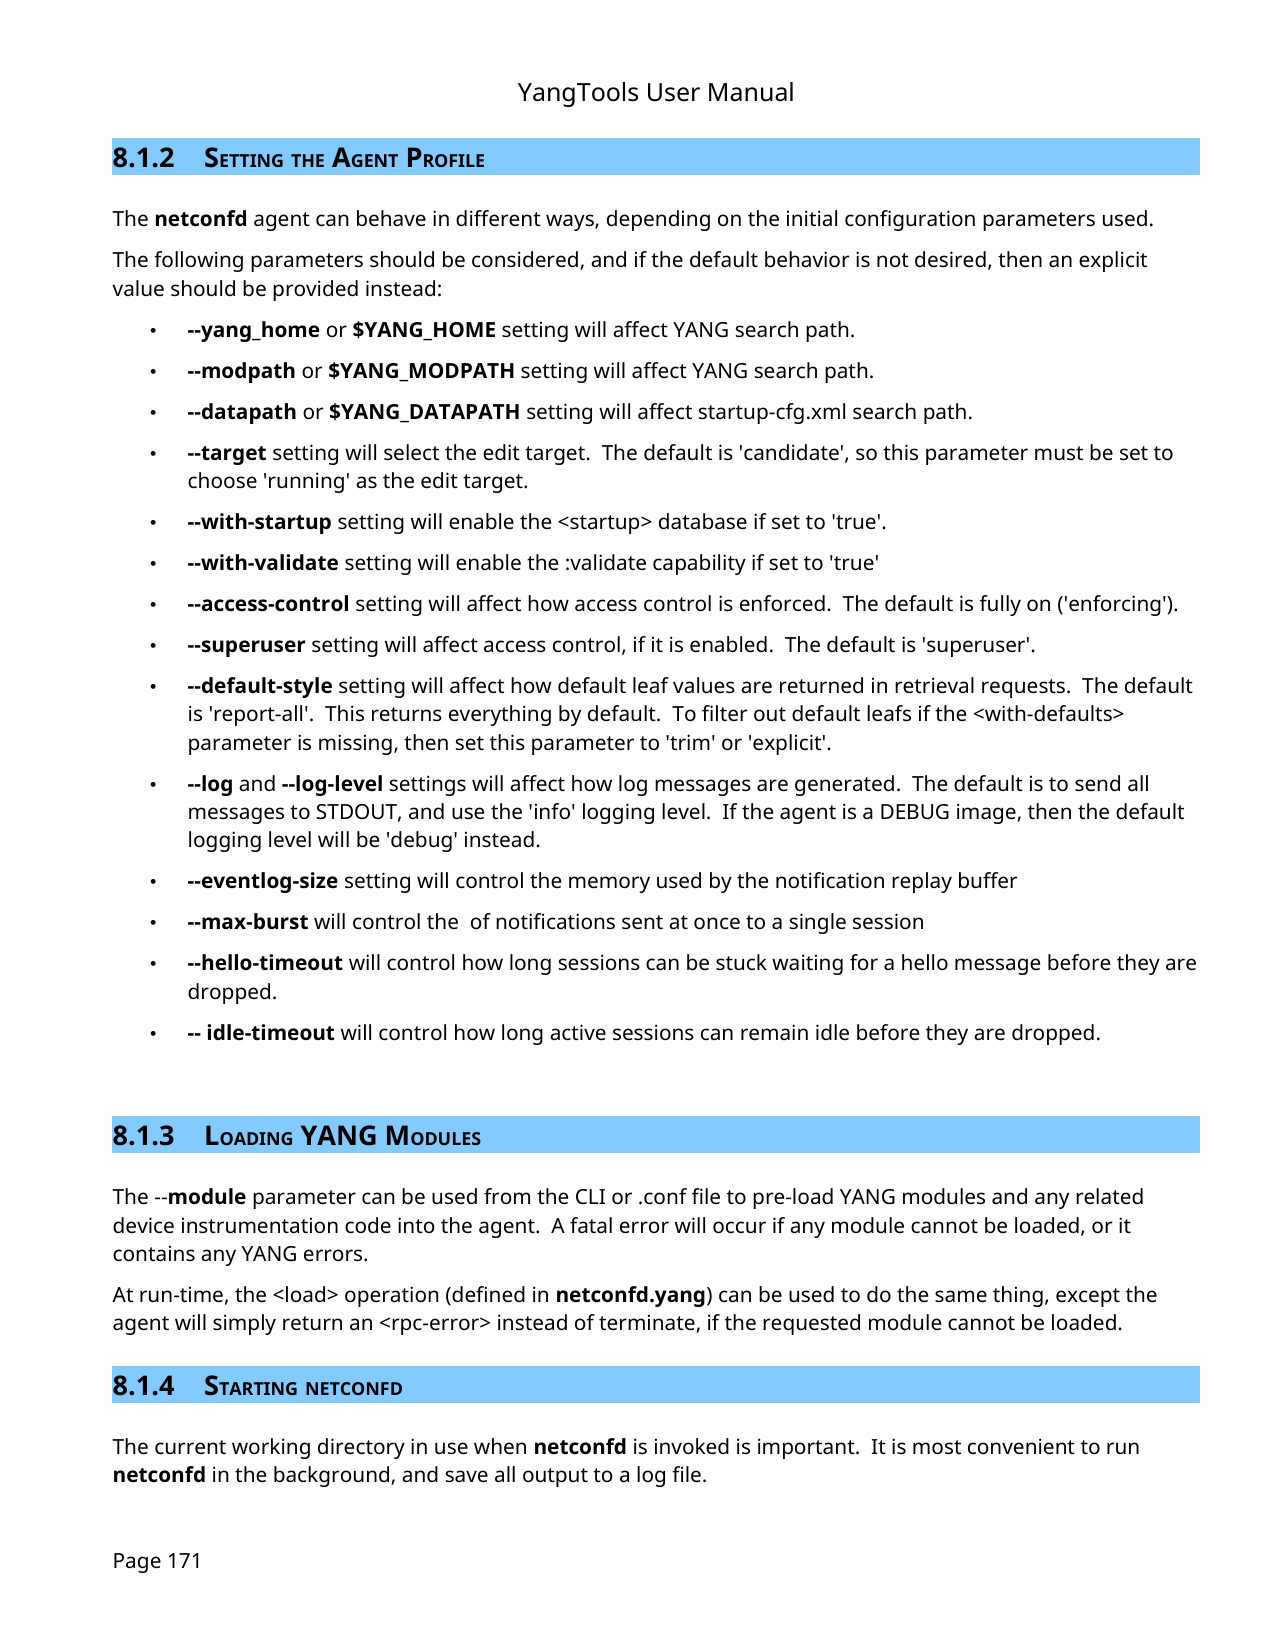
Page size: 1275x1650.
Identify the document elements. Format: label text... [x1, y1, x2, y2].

list --with-validate setting will enable the :validate capability if set to 'true' [150, 548, 1200, 576]
list --access-control setting will affect how access control is enforced. The default is fully on ('enforcing'). [150, 589, 1200, 617]
subtitle Starting netconfd [112, 1366, 1200, 1403]
list --datapath or $YANG_DATAPATH setting will affect startup-cfg.xml search path. [150, 397, 1200, 425]
list --max-burst will control the of notifications sent at once to a single session [150, 907, 1200, 936]
subtitle Loading YANG Modules [112, 1116, 1200, 1153]
list --superuser setting will affect access control, if it is enabled. The default is 'superuser'. [150, 630, 1200, 658]
text The current working directory in use when netconfd is invoked is important. It is most convenient to run netconfd in the background, and save all output to a log file. [112, 1432, 1200, 1489]
list --with-startup setting will enable the <startup> database if set to 'true'. [150, 507, 1200, 536]
text The --module parameter can be used from the CLI or .conf file to pre-load YANG modules and any related device instrumentation code into the agent. A fatal error will occur if any module cannot be loaded, or it contains any YANG errors. [112, 1182, 1200, 1268]
list -- idle-timeout will control how long active sessions can remain idle before they are dropped. [150, 1018, 1200, 1046]
text The following parameters should be considered, and if the default behavior is not desired, then an explicit value should be provided instead: [112, 246, 1200, 302]
text The netconfd agent can behave in different ways, depending on the initial configuration parameters used. [112, 204, 1200, 233]
list --yang_home or $YANG_HOME setting will affect YANG search path. [150, 315, 1200, 343]
subtitle Setting the Agent Profile [112, 138, 1200, 175]
list --eventlog-size setting will control the memory used by the notification replay buffer [150, 866, 1200, 895]
list --hello-timeout will control how long sessions can be stuck waiting for a hello message before they are dropped. [150, 948, 1200, 1005]
list --modpath or $YANG_MODPATH setting will affect YANG search path. [150, 356, 1200, 384]
list --target setting will select the edit target. The default is 'candidate', so this parameter must be set to choose 'running' as the edit target. [150, 438, 1200, 494]
text At run-time, the <load> operation (defined in netconfd.yang) can be used to do the same thing, except the agent will simply return an <rpc-error> instead of terminate, if the requested module cannot be loaded. [112, 1280, 1200, 1337]
list --log and --log-level settings will affect how log messages are generated. The default is to send all messages to STDOUT, and use the 'info' logging level. If the agent is a DEBUG image, then the default logging level will be 'debug' instead. [150, 769, 1200, 854]
list --default-style setting will affect how default leaf values are returned in retrieval requests. The default is 'report-all'. This returns everything by default. To filter out default leafs if the <with-defaults> parameter is missing, then set this parameter to 'trim' or 'explicit'. [150, 671, 1200, 756]
